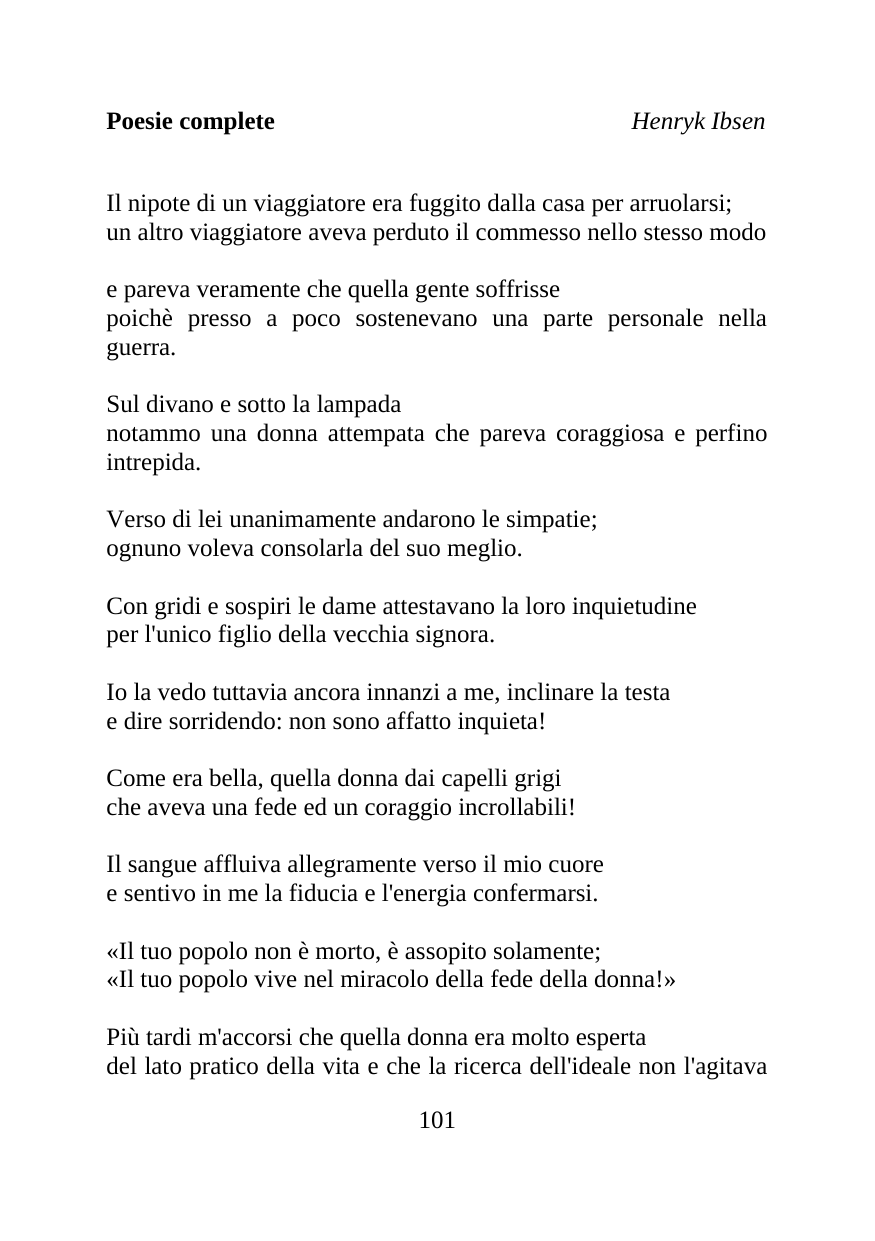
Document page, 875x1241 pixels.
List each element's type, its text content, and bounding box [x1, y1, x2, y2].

text «Il tuo popolo non è morto, è assopito solamente; [106, 936, 768, 964]
text del lato pratico della vita e che la ricerca dell'ideale non l'agitava [106, 1051, 768, 1079]
text per l'unico figlio della vecchia signora. [106, 619, 768, 648]
text ognuno voleva consolarla del suo meglio. [106, 533, 768, 562]
text Come era bella, quella donna dai capelli grigi [106, 763, 768, 792]
text che aveva una fede ed un coraggio incrollabili! [106, 792, 768, 821]
text e pareva veramente che quella gente soffrisse [106, 274, 768, 303]
text «Il tuo popolo vive nel miracolo della fede della donna!» [106, 964, 768, 993]
text Io la vedo tuttavia ancora innanzi a me, inclinare la testa [106, 677, 768, 706]
text e dire sorridendo: non sono affatto inquieta! [106, 706, 768, 734]
text e sentivo in me la fiducia e l'energia confermarsi. [106, 878, 768, 907]
text Verso di lei unanimamente andarono le simpatie; [106, 504, 768, 533]
text Sul divano e sotto la lampada [106, 389, 768, 418]
text Più tardi m'accorsi che quella donna era molto esperta [106, 1022, 768, 1051]
text un altro viaggiatore aveva perduto il commesso nello stesso modo [106, 217, 768, 246]
text Il nipote di un viaggiatore era fuggito dalla casa per arruolarsi; [106, 188, 768, 217]
text Con gridi e sospiri le dame attestavano la loro inquietudine [106, 591, 768, 619]
text Il sangue affluiva allegramente verso il mio cuore [106, 849, 768, 878]
text poichè presso a poco sostenevano una parte personale nella guerra. [106, 303, 768, 361]
text notammo una donna attempata che pareva coraggiosa e perfino intrepida. [106, 418, 768, 476]
